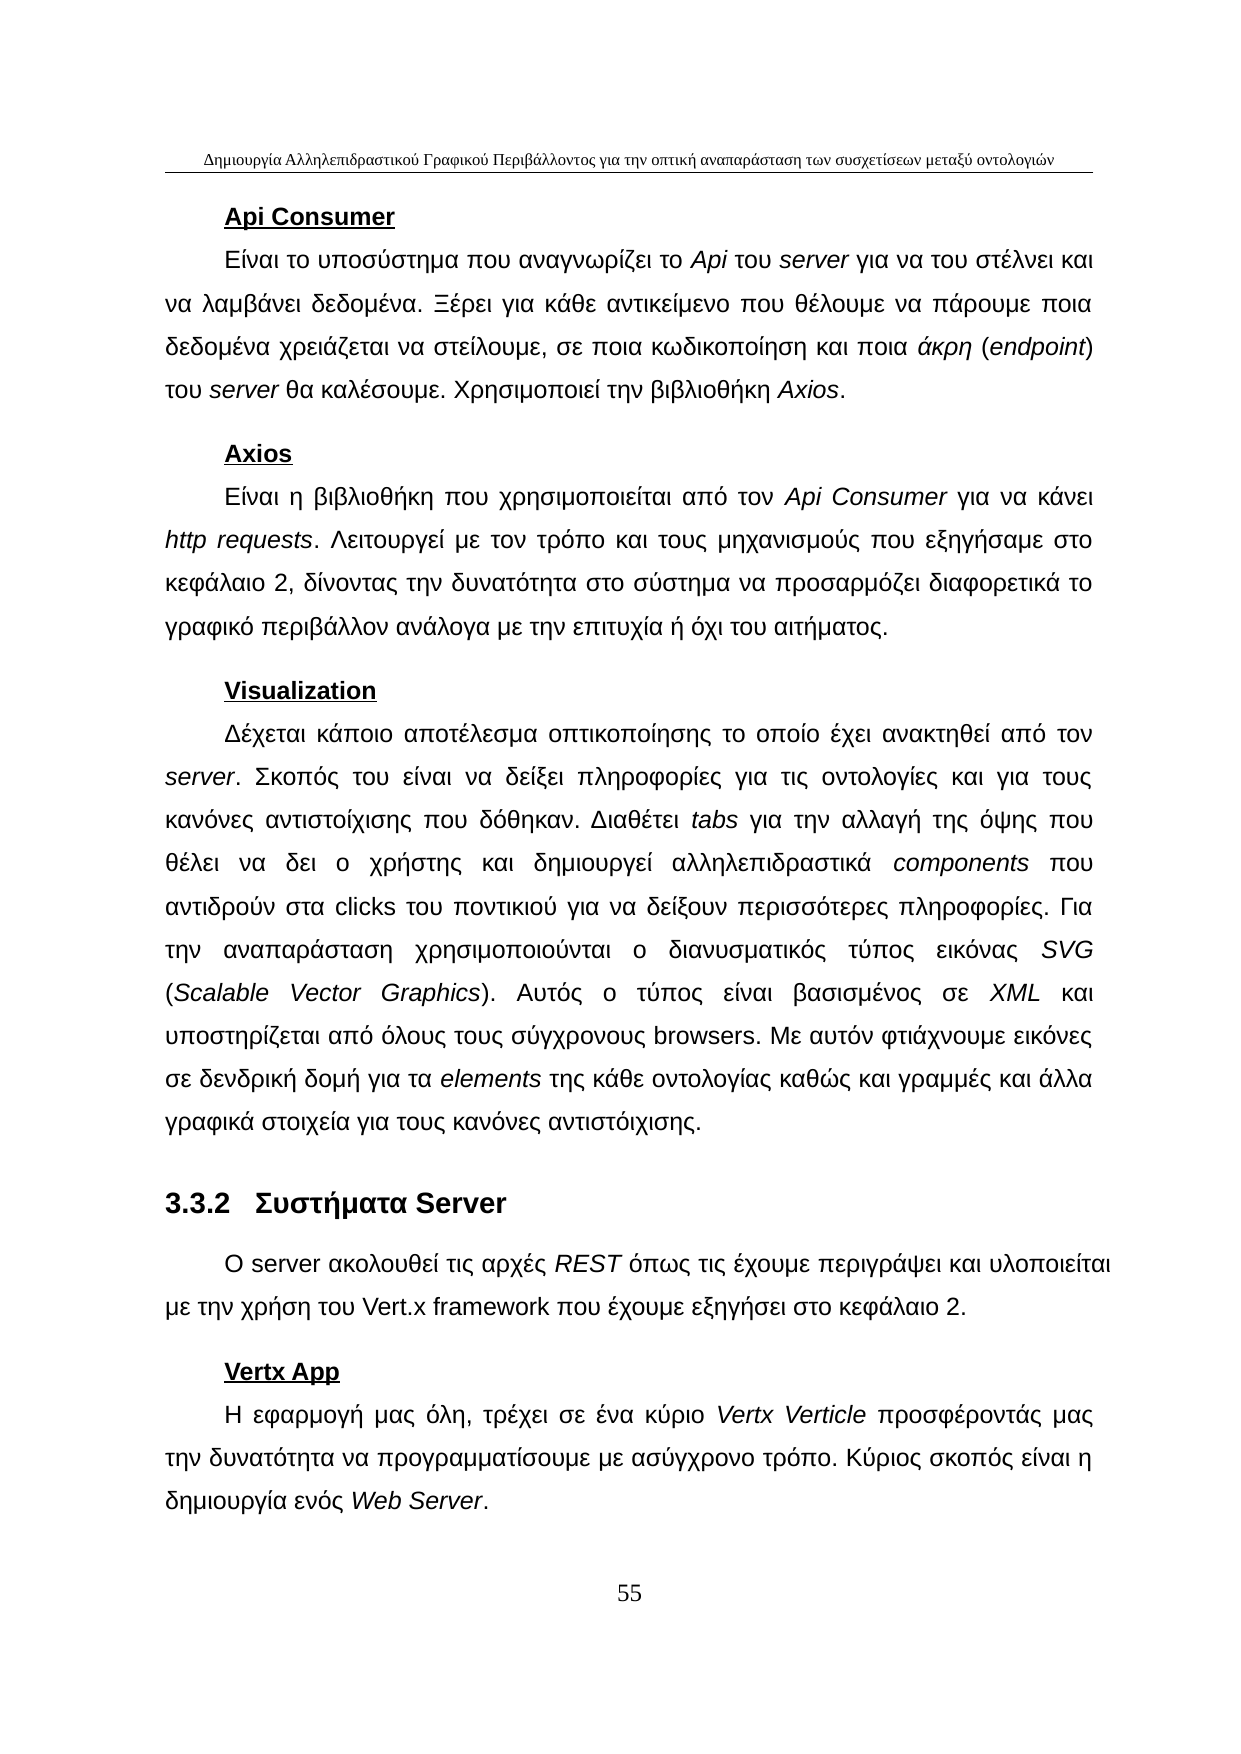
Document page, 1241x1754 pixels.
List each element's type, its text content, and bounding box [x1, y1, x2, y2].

text Δέχεται κάποιο αποτέλεσμα οπτικοποίησης το οποίο έχει ανακτηθεί από τον server. Σκοπός του είναι να δείξει πληροφορίες για τις οντολογίες και για τους κανόνες αντιστοίχισης που δόθηκαν. Διαθέτει tabs για την αλλαγή της όψης που θέλει να δει ο χρήστης και δημιουργεί αλληλεπιδραστικά components που αντιδρούν στα clicks του ποντικιού για να δείξουν περισσότερες πληροφορίες. Για την αναπαράσταση χρησιμοποιούνται ο διανυσματικός τύπος εικόνας SVG (Scalable Vector Graphics). Αυτός ο τύπος είναι βασισμένος σε XML και υποστηρίζεται από όλους τους σύγχρονους browsers. Με αυτόν φτιάχνουμε εικόνες σε δενδρική δομή για τα elements της κάθε οντολογίας καθώς και γραμμές και άλλα γραφικά στοιχεία για τους κανόνες αντιστόιχισης. [165, 719, 1093, 1136]
text Api Consumer [165, 202, 1093, 231]
text Visualization [165, 676, 1093, 704]
text Ο server ακολουθεί τις αρχές REST όπως τις έχουμε περιγράψει και υλοποιείται με την χρήση του Vert.x framework που έχουμε εξηγήσει στο κεφάλαιο 2. [165, 1249, 1111, 1321]
text Η εφαρμογή μας όλη, τρέχει σε ένα κύριο Vertx Verticle προσφέροντάς μας την δυνατότητα να προγραμματίσουμε με ασύγχρονο τρόπο. Κύριος σκοπός είναι η δημιουργία ενός Web Server. [165, 1399, 1093, 1514]
text Axios [165, 439, 1093, 468]
subtitle Συστήματα Server [165, 1186, 1093, 1220]
text Vertx App [165, 1356, 1093, 1385]
text Είναι το υποσύστημα που αναγνωρίζει το Api του server για να του στέλνει και να λαμβάνει δεδομένα. Ξέρει για κάθε αντικείμενο που θέλουμε να πάρουμε ποια δεδομένα χρειάζεται να στείλουμε, σε ποια κωδικοποίηση και ποια άκρη (endpoint) του server θα καλέσουμε. Χρησιμοποιεί την βιβλιοθήκη Axios. [165, 245, 1093, 403]
text Είναι η βιβλιοθήκη που χρησιμοποιείται από τον Api Consumer για να κάνει http requests. Λειτουργεί με τον τρόπο και τους μηχανισμούς που εξηγήσαμε στο κεφάλαιο 2, δίνοντας την δυνατότητα στο σύστημα να προσαρμόζει διαφορετικά το γραφικό περιβάλλον ανάλογα με την επιτυχία ή όχι του αιτήματος. [165, 482, 1093, 640]
